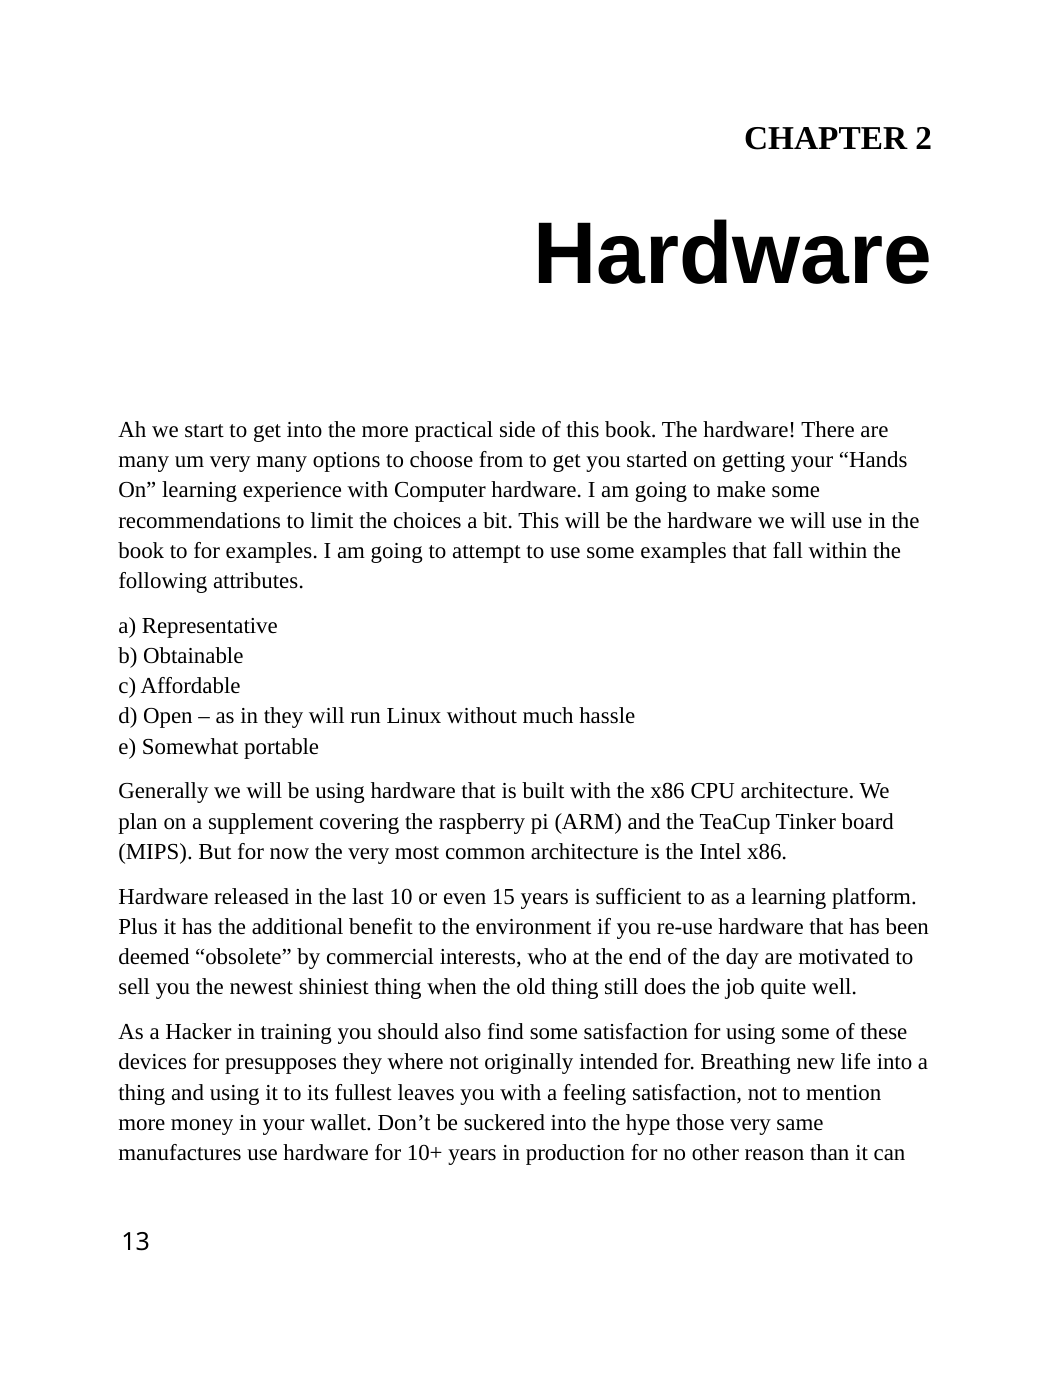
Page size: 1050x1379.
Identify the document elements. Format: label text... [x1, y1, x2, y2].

subtitle Hardware [118, 202, 932, 302]
text Hardware released in the last 10 or even 15 years is sufficient to as a learning platform. Plus it has the additional benefit to the environment if you re-use hardware that has been deemed “obsolete” by commercial interests, who at the end of the day are motivated to sell you the newest shiniest thing when the old thing still does the job quite well. [118, 883, 932, 1000]
text As a Hacker in training you should also find some satisfaction for using some of these devices for presupposes they where not originally intended for. Breathing new life into a thing and using it to its fullest leaves you with a feeling satisfaction, not to mention more money in your wallet. Don’t be suckered into the hype those very same manufactures use hardware for 10+ years in production for no other reason than it can [118, 1018, 932, 1165]
text Generally we will be using hardware that is built with the x86 CPU architecture. We plan on a supplement covering the raspberry pi (ARM) and the TeaCup Tinker board (MIPS). But for now the very most common architecture is the Intel x86. [118, 777, 932, 864]
text a) Representative b) Obtainable c) Affordable d) Open – as in they will run Linux without much hassle e) Somewhat portable [118, 612, 932, 759]
text CHAPTER 2 [118, 118, 932, 156]
text Ah we start to get into the more practical side of this book. The hardware! There are many um very many options to choose from to get you started on getting your “Hands On” learning experience with Computer hardware. I am going to make some recommendations to limit the choices a bit. This will be the hardware we will use in the book to for examples. I am going to attempt to use some examples that fall within the following attributes. [118, 416, 932, 593]
